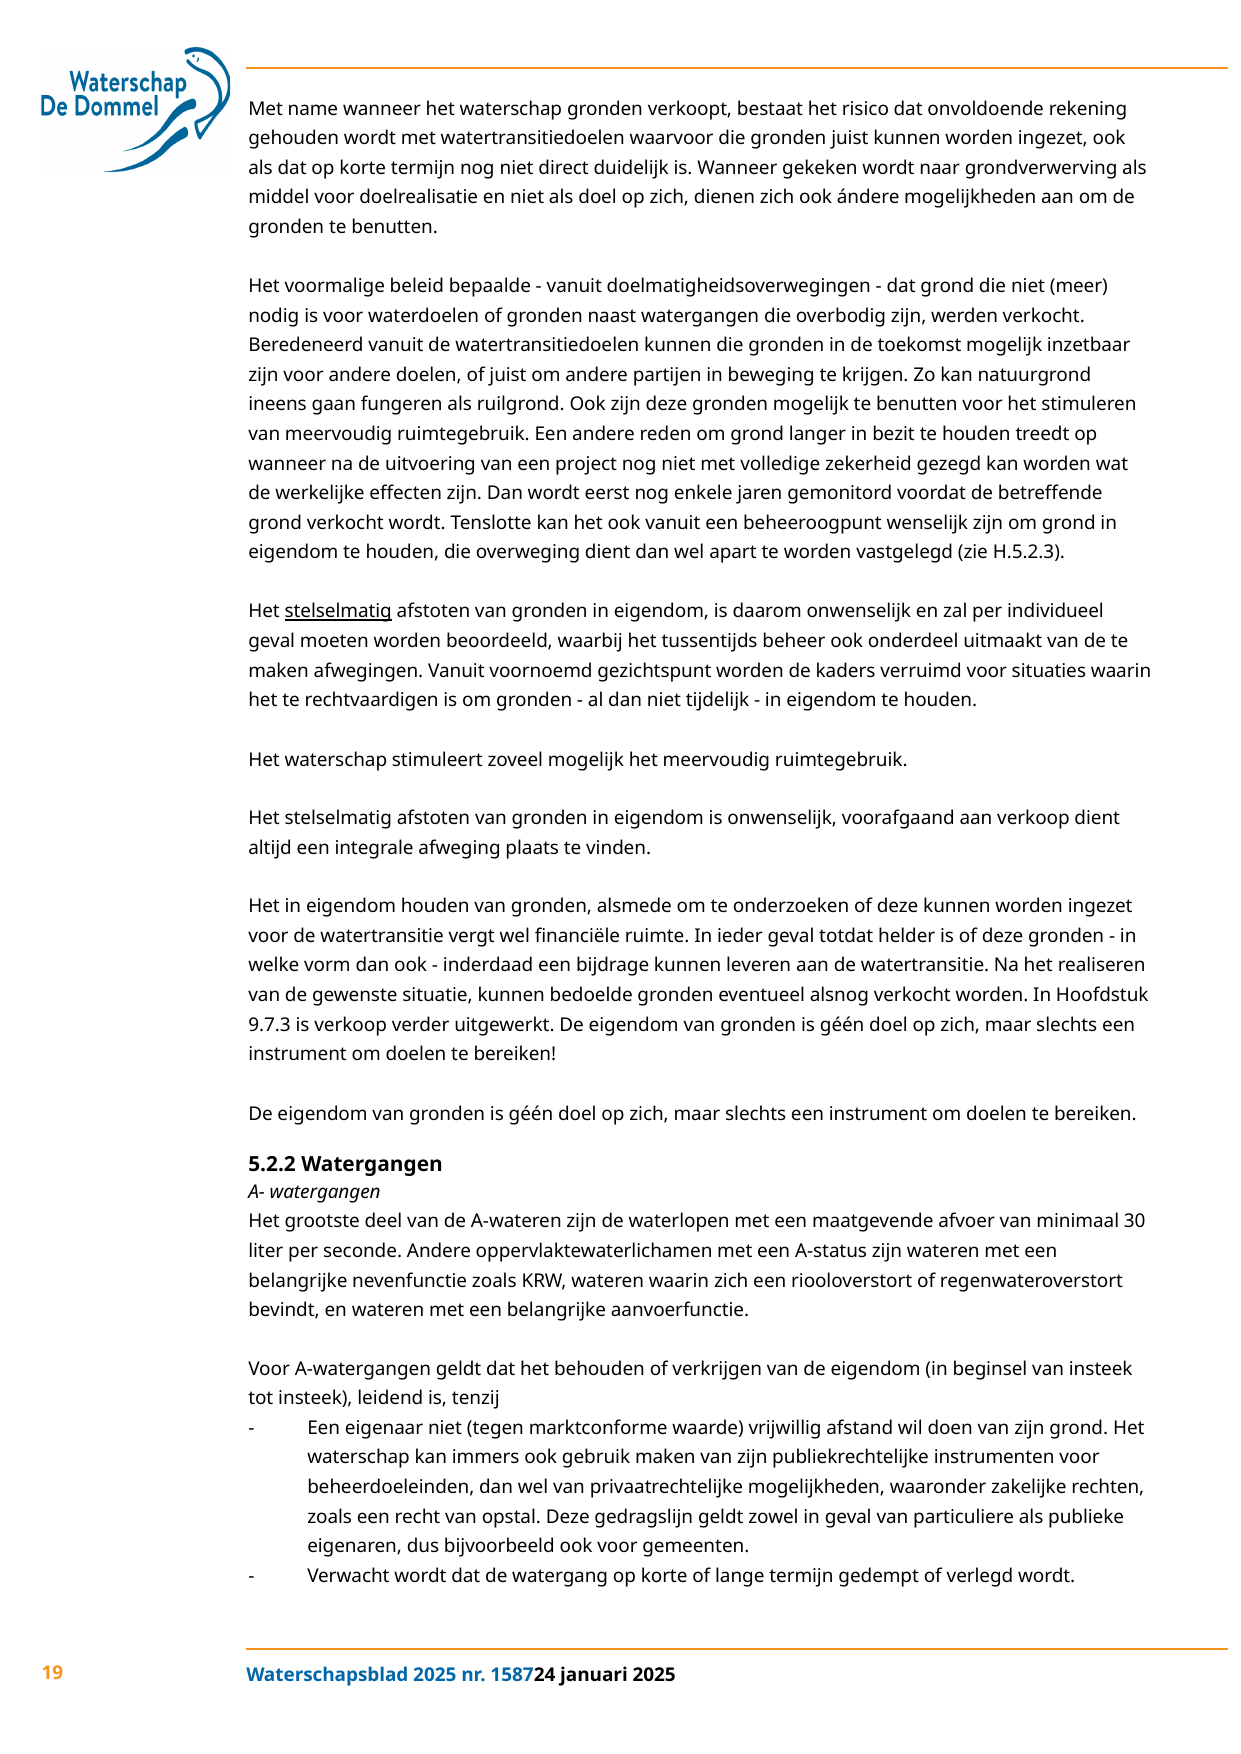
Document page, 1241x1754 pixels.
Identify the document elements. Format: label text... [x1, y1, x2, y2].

table_header Het grootste deel van de A-wateren zijn de waterlopen met een maatgevende afvoer van minimaal 30 liter per seconde. Andere oppervlaktewaterlichamen met een A-status zijn wateren met een belangrijke nevenfunctie zoals KRW, wateren waarin zich een riooloverstort of regenwateroverstort bevindt, en wateren met een belangrijke aanvoerfunctie. [248, 1208, 1152, 1322]
text Voor A-watergangen geldt dat het behouden of verkrijgen van de eigendom (in beginsel van insteek tot insteek), leidend is, tenzij [248, 1355, 1152, 1410]
text A- watergangen [248, 1178, 1152, 1204]
text Het in eigendom houden van gronden, alsmede om te onderzoeken of deze kunnen worden ingezet voor de watertransitie vergt wel financiële ruimte. In ieder geval totdat helder is of deze gronden - in welke vorm dan ook - inderdaad een bijdrage kunnen leveren aan de watertransitie. Na het realiseren van de gewenste situatie, kunnen bedoelde gronden eventueel alsnog verkocht worden. In Hoofdstuk 9.7.3 is verkoop verder uitgewerkt. De eigendom van gronden is géén doel op zich, maar slechts een instrument om doelen te bereiken! [248, 892, 1152, 1066]
list Verwacht wordt dat de watergang op korte of lange termijn gedempt of verlegd wordt. [248, 1562, 1152, 1588]
text Het voormalige beleid bepaalde - vanuit doelmatigheidsoverwegingen - dat grond die niet (meer) nodig is voor waterdoelen of gronden naast watergangen die overbodig zijn, werden verkocht. Beredeneerd vanuit de watertransitiedoelen kunnen die gronden in de toekomst mogelijk inzetbaar zijn voor andere doelen, of juist om andere partijen in beweging te krijgen. Zo kan natuurgrond ineens gaan fungeren als ruilgrond. Ook zijn deze gronden mogelijk te benutten voor het stimuleren van meervoudig ruimtegebruik. Een andere reden om grond langer in bezit te houden treedt op wanneer na de uitvoering van een project nog niet met volledige zekerheid gezegd kan worden wat de werkelijke effecten zijn. Dan wordt eerst nog enkele jaren gemonitord voordat de betreffende grond verkocht wordt. Tenslotte kan het ook vanuit een beheeroogpunt wenselijk zijn om grond in eigendom te houden, die overweging dient dan wel apart te worden vastgelegd (zie H.5.2.3). [248, 272, 1152, 564]
table_header Het stelselmatig afstoten van gronden in eigendom is onwenselijk, voorafgaand aan verkoop dient altijd een integrale afweging plaats te vinden. [248, 804, 1152, 860]
text 5.2.2 Watergangen [248, 1149, 1152, 1178]
text Het stelselmatig afstoten van gronden in eigendom, is daarom onwenselijk en zal per individueel geval moeten worden beoordeeld, waarbij het tussentijds beheer ook onderdeel uitmaakt van de te maken afwegingen. Vanuit voornoemd gezichtspunt worden de kaders verruimd voor situaties waarin het te rechtvaardigen is om gronden - al dan niet tijdelijk - in eigendom te houden. [248, 598, 1152, 712]
picture [45, 99, 51, 111]
picture [204, 47, 231, 76]
table_header De eigendom van gronden is géén doel op zich, maar slechts een instrument om doelen te bereiken. [248, 1100, 1152, 1125]
picture [198, 118, 210, 131]
list Een eigenaar niet (tegen marktconforme waarde) vrijwillig afstand wil doen van zijn grond. Het waterschap kan immers ook gebruik maken van zijn publiekrechtelijke instrumenten voor beheerdoeleinden, dan wel van privaatrechtelijke mogelijkheden, waaronder zakelijke rechten, zoals een recht van opstal. Deze gedragslijn geldt zowel in geval van particuliere als publieke eigenaren, dus bijvoorbeeld ook voor gemeenten. [248, 1414, 1152, 1558]
picture [41, 47, 231, 172]
text Met name wanneer het waterschap gronden verkoopt, bestaat het risico dat onvoldoende rekening gehouden wordt met watertransitiedoelen waarvoor die gronden juist kunnen worden ingezet, ook als dat op korte termijn nog niet direct duidelijk is. Wanneer gekeken wordt naar grondverwerving als middel voor doelrealisatie en niet als doel op zich, dienen zich ook ándere mogelijkheden aan om de gronden te benutten. [248, 95, 1152, 239]
table_header Het waterschap stimuleert zoveel mogelijk het meervoudig ruimtegebruik. [248, 746, 1152, 771]
